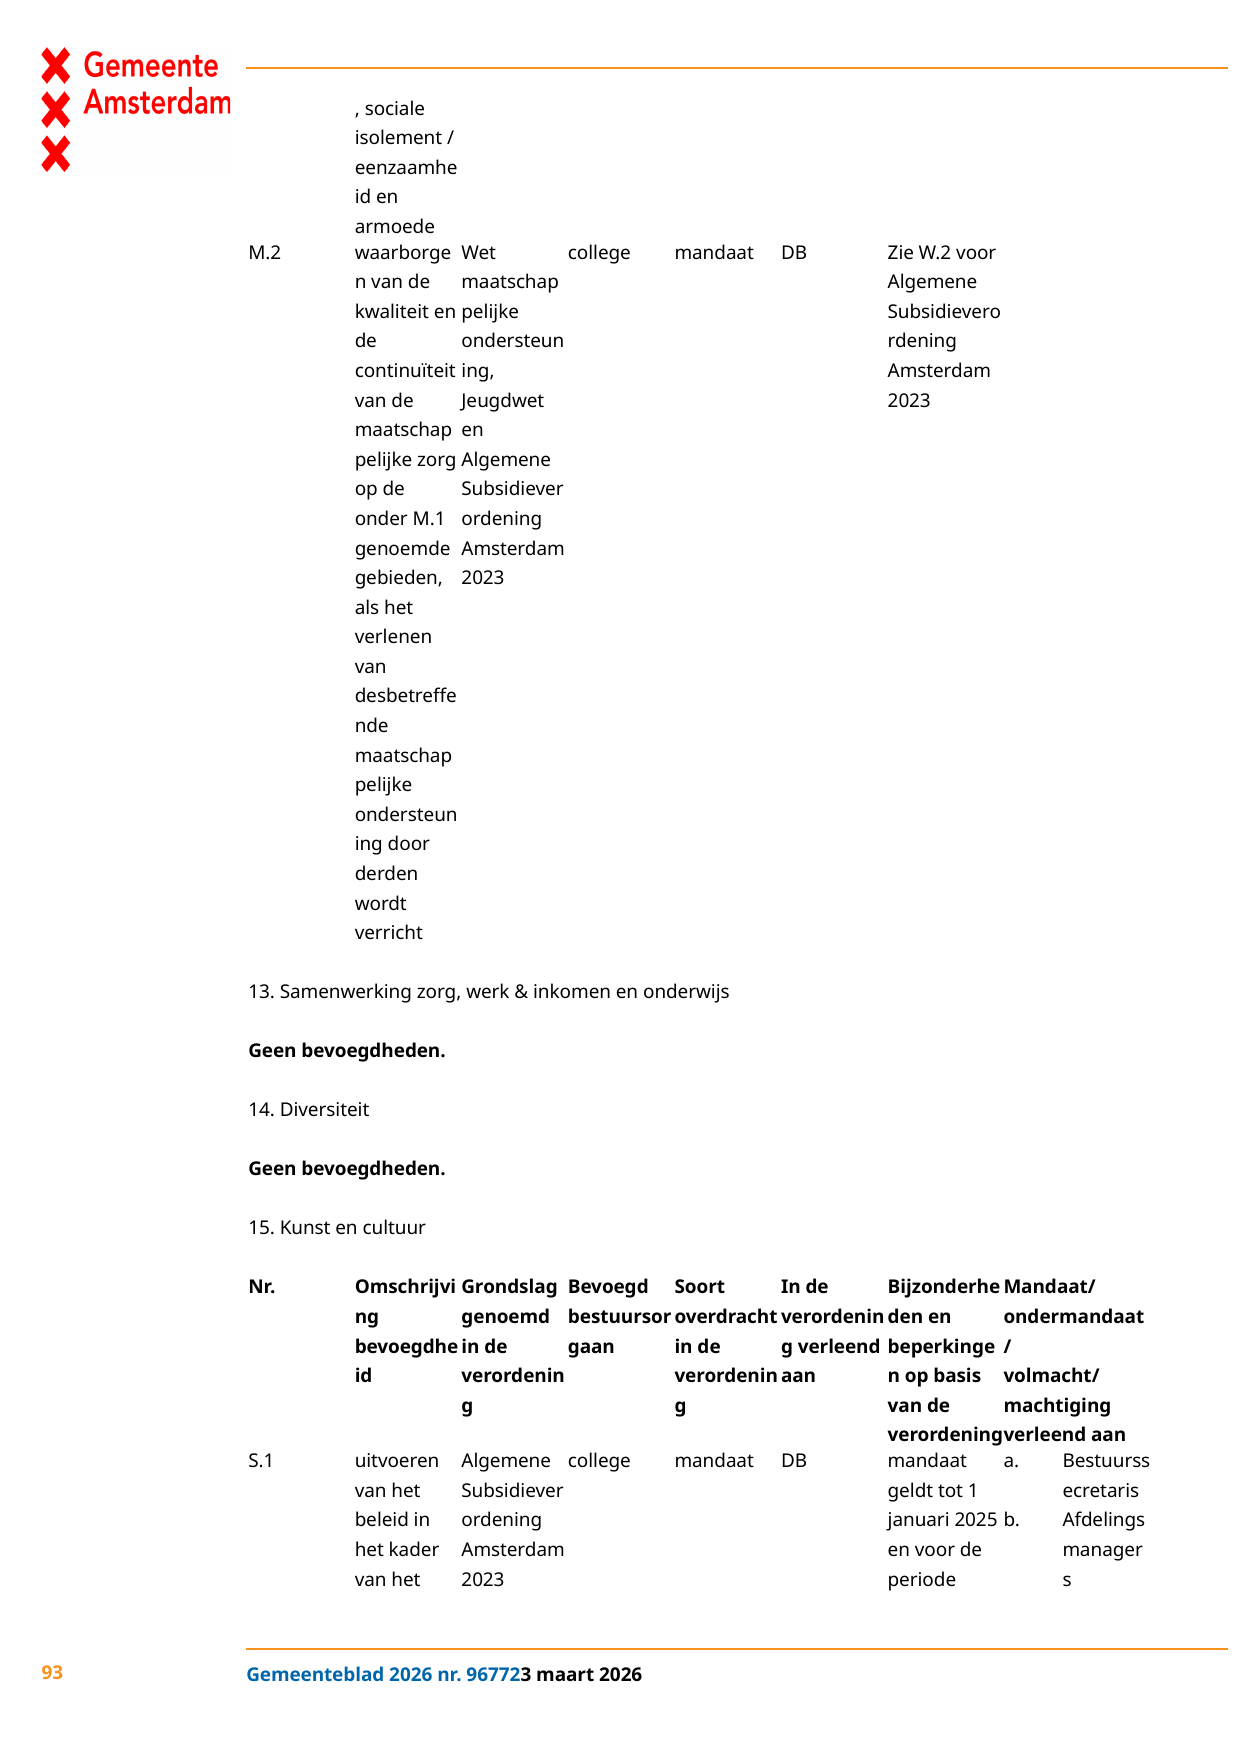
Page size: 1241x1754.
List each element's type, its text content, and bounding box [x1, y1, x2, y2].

table_cell [674, 95, 781, 239]
table_cell [781, 95, 887, 239]
text 15. Kunst en cultuur [248, 1214, 1152, 1240]
table_header Omschrijving bevoegdheid [355, 1274, 461, 1447]
table_cell Wet maatschappelijke ondersteuning, Jeugdwet en Algemene Subsidieverordening Amsterdam 2023 [461, 239, 568, 945]
table_cell [568, 95, 674, 239]
table_cell [888, 95, 1003, 239]
table_header Grondslag genoemd in de verordening [461, 1274, 568, 1447]
text 14. Diversiteit [248, 1096, 1152, 1122]
table_cell [248, 95, 354, 239]
text Geen bevoegdheden. [248, 1155, 1152, 1181]
table_header Bijzonderheden en beperkingen op basis van de verordening [888, 1274, 1003, 1447]
table_cell college [568, 1448, 674, 1591]
table_cell S.1 [248, 1448, 354, 1591]
table_header Soort overdracht in de verordening [674, 1274, 781, 1447]
table_cell , sociale isolement /eenzaamheid en armoede [355, 95, 461, 239]
table_header Bevoegd bestuursorgaan [568, 1274, 674, 1447]
table_header In de verordening verleend aan [781, 1274, 887, 1447]
table_cell Zie W.2 voor Algemene Subsidieverordening Amsterdam 2023 [888, 239, 1003, 945]
table_cell DB [781, 1448, 887, 1591]
table_cell DB [781, 239, 887, 945]
table_cell waarborgen van de kwaliteit en de continuïteit van de maatschappelijke zorg op de onder M.1 genoemde gebieden, als het verlenen van desbetreffende maatschappelijke ondersteuning door derden wordt verricht [355, 239, 461, 945]
table_cell [461, 95, 568, 239]
table_cell uitvoeren van het beleid in het kader van het [355, 1448, 461, 1591]
table_cell [1003, 95, 1152, 239]
text Geen bevoegdheden. [248, 1037, 1152, 1063]
picture [41, 47, 231, 172]
table_cell [1003, 239, 1152, 945]
table_cell mandaat geldt tot 1 januari 2025 en voor de periode [888, 1448, 1003, 1591]
table_header Mandaat/ondermandaat/ volmacht/machtiging verleend aan [1003, 1274, 1152, 1447]
text 13. Samenwerking zorg, werk & inkomen en onderwijs [248, 978, 1152, 1003]
table_cell mandaat [674, 1448, 781, 1591]
table_cell mandaat [674, 239, 781, 945]
table_cell Bestuurssecretaris Afdelingsmanagers [1003, 1448, 1152, 1591]
table_cell college [568, 239, 674, 945]
table_header Nr. [248, 1274, 354, 1447]
table_cell Algemene Subsidieverordening Amsterdam 2023 [461, 1448, 568, 1591]
table_cell M.2 [248, 239, 354, 945]
